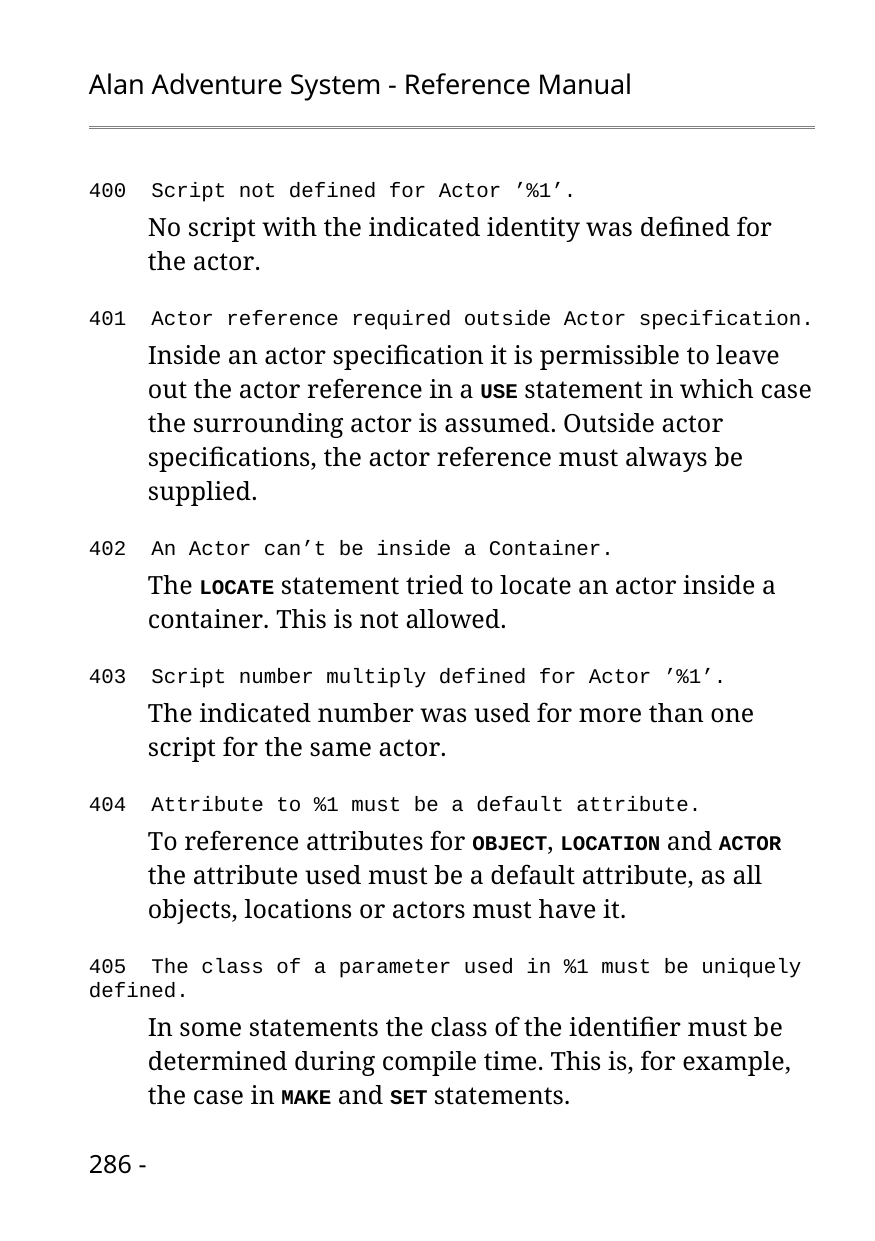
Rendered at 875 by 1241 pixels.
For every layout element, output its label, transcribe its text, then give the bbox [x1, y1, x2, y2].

text The indicated number was used for more than one script for the same actor. [148, 696, 815, 764]
text The LOCATE statement tried to locate an actor inside a container. This is not allowed. [148, 568, 815, 636]
text 404 Attribute to %1 must be a default attribute. [88, 794, 815, 818]
text 402 An Actor can’t be inside a Container. [88, 538, 815, 562]
text In some statements the class of the identifier must be determined dur­ing compile time. This is, for example, the case in MAKE and SET statements. [148, 1010, 815, 1112]
text No script with the indicated identity was defined for the actor. [148, 210, 815, 278]
text 401 Actor reference required outside Actor specification. [88, 308, 815, 332]
text 400 Script not defined for Actor ’%1’. [88, 180, 815, 204]
text 405 The class of a parameter used in %1 must be uniquely defined. [88, 956, 815, 1004]
text Inside an actor specification it is permissible to leave out the actor ref­erence in a USE statement in which case the surrounding actor is as­sumed. Outside actor specifications, the actor reference must always be supplied. [148, 338, 815, 508]
text To reference attributes for OBJECT, LOCATION and ACTOR the at­tribute used must be a default attribute, as all objects, locations or ac­tors must have it. [148, 824, 815, 926]
text 403 Script number multiply defined for Actor ’%1’. [88, 666, 815, 690]
